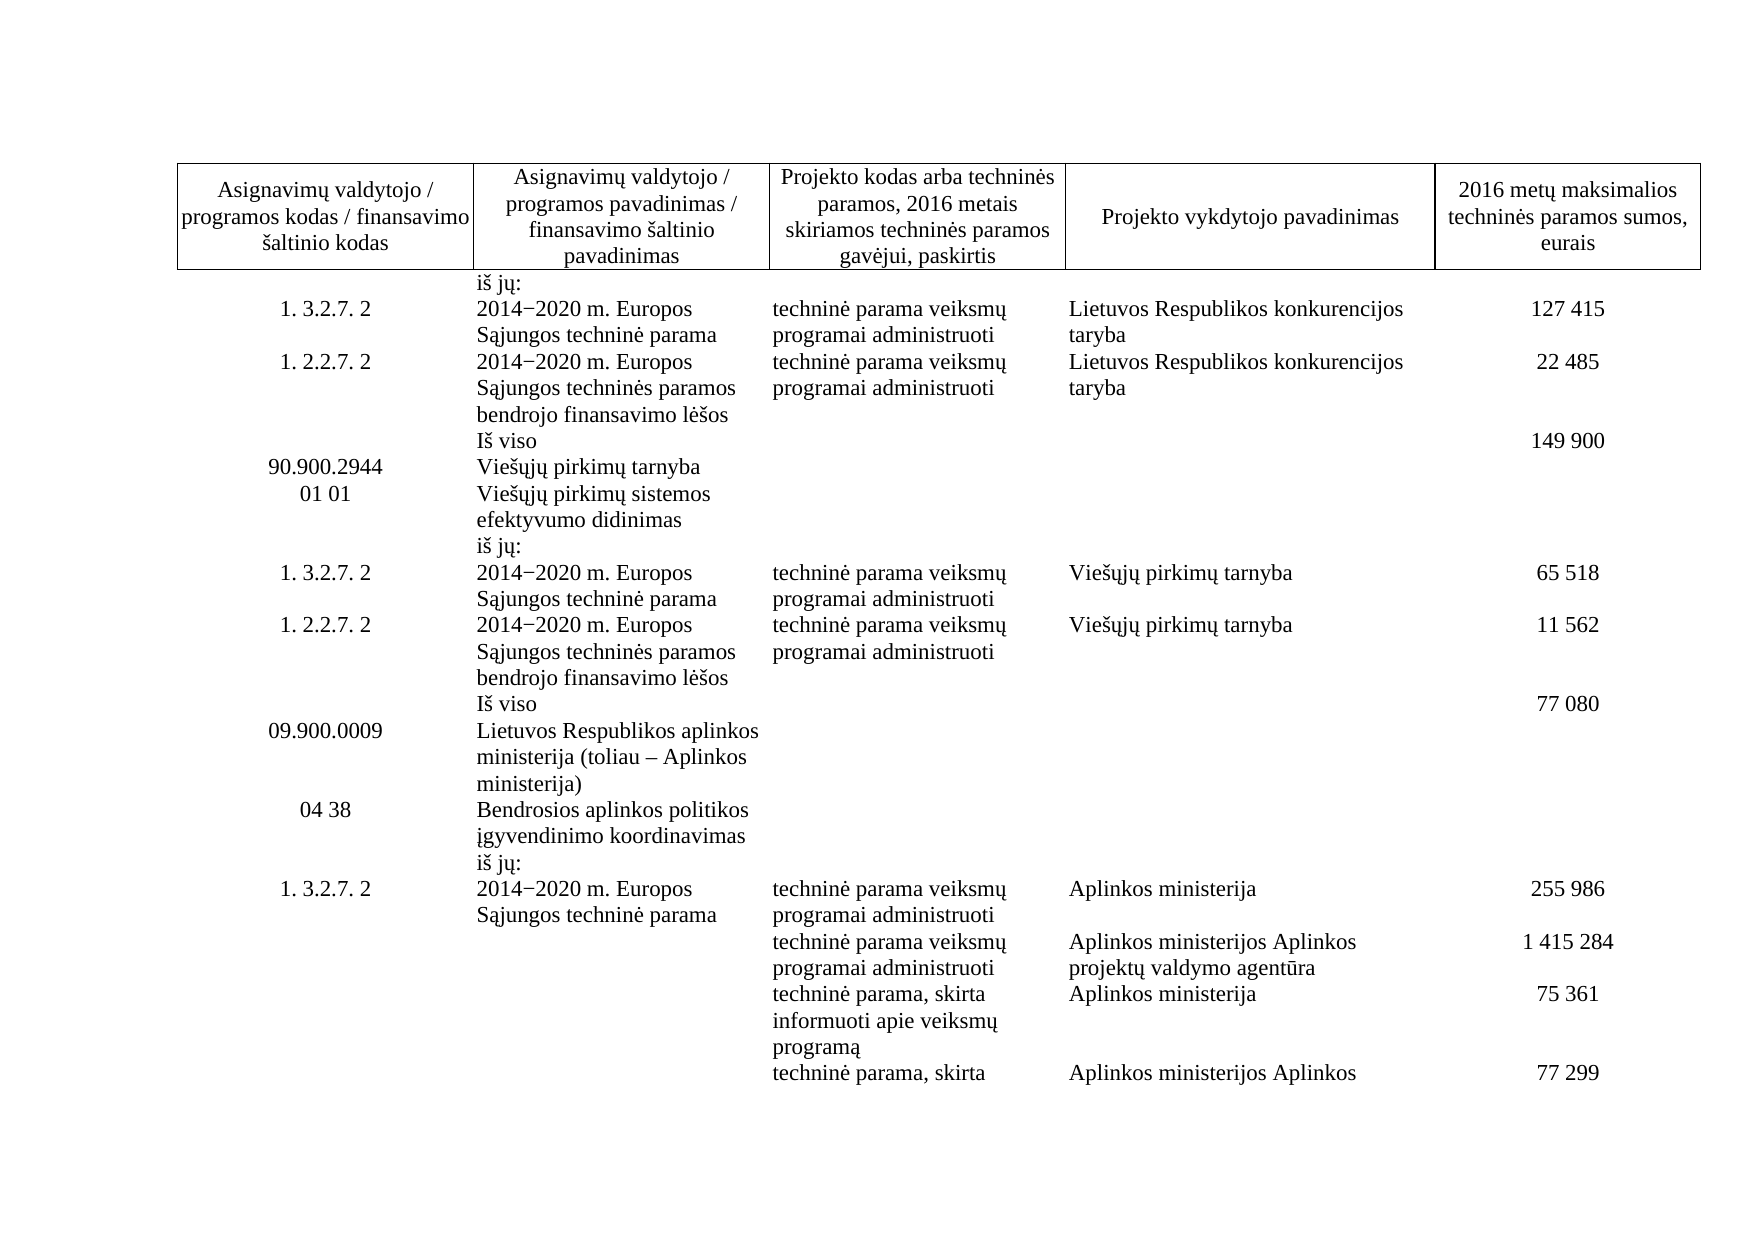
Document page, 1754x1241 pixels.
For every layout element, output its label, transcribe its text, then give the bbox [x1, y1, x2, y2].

table_cell 01 01 [177, 480, 473, 532]
table_cell Viešųjų pirkimų tarnyba [1066, 611, 1435, 691]
table_cell [1435, 717, 1701, 796]
table_cell Viešųjų pirkimų sistemos efektyvumo didinimas [474, 480, 769, 532]
table_cell [1066, 270, 1435, 295]
table_cell Aplinkos ministerijos Aplinkos [1066, 1060, 1435, 1086]
table_cell [1066, 796, 1435, 849]
table_cell 2014−2020 m. Europos Sąjungos techninė parama [474, 559, 769, 611]
table_cell [770, 427, 1066, 453]
table_cell 1 415 284 [1435, 928, 1701, 980]
table_cell 09.900.0009 [177, 717, 473, 796]
table_cell [770, 480, 1066, 532]
table_cell iš jų: [474, 270, 769, 295]
table_cell [177, 533, 473, 559]
table_cell [1066, 533, 1435, 559]
table_cell [770, 270, 1066, 295]
table_cell [1066, 453, 1435, 480]
table_cell 1. 3.2.7. 2 [177, 875, 473, 928]
table_cell iš jų: [474, 533, 769, 559]
table_cell techninė parama veiksmų programai administruoti [770, 559, 1066, 611]
table_cell [770, 796, 1066, 849]
table_cell techninė parama veiksmų programai administruoti [770, 875, 1066, 928]
table_cell Aplinkos ministerijos Aplinkos projektų valdymo agentūra [1066, 928, 1435, 980]
table_header 2016 metų maksimalios techninės paramos sumos, eurais [1436, 164, 1700, 269]
table_cell Lietuvos Respublikos aplinkos ministerija (toliau – Aplinkos ministerija) [474, 717, 769, 796]
table_header Asignavimų valdytojo / programos kodas / finansavimo šaltinio kodas [178, 164, 473, 269]
table_cell techninė parama veiksmų programai administruoti [770, 295, 1066, 348]
table_cell 77 299 [1435, 1060, 1701, 1086]
table_cell 77 080 [1435, 691, 1701, 717]
table_cell [1435, 270, 1701, 295]
table_cell [1435, 533, 1701, 559]
table_cell [1435, 480, 1701, 532]
table_cell techninė parama, skirta informuoti apie veiksmų programą [770, 980, 1066, 1059]
table_cell Lietuvos Respublikos konkurencijos taryba [1066, 295, 1435, 348]
table_cell techninė parama veiksmų programai administruoti [770, 348, 1066, 427]
table_cell [177, 1060, 473, 1086]
table_cell [770, 717, 1066, 796]
table_cell 04 38 [177, 796, 473, 849]
table_cell 1. 2.2.7. 2 [177, 611, 473, 691]
table_cell [177, 691, 473, 717]
table_cell [1435, 849, 1701, 875]
table_cell 127 415 [1435, 295, 1701, 348]
table_cell 11 562 [1435, 611, 1701, 691]
table_cell 2014−2020 m. Europos Sąjungos techninės paramos bendrojo finansavimo lėšos [474, 348, 769, 427]
table_cell [1435, 453, 1701, 480]
table_header Projekto kodas arba techninės paramos, 2016 metais skiriamos techninės paramos gavėjui, paskirtis [770, 164, 1065, 269]
table_cell 2014−2020 m. Europos Sąjungos techninė parama [474, 295, 769, 348]
table_cell [1435, 796, 1701, 849]
table_cell 75 361 [1435, 980, 1701, 1059]
table_cell [770, 533, 1066, 559]
table_cell [1066, 427, 1435, 453]
table_cell Iš viso [474, 691, 769, 717]
table_cell 1. 3.2.7. 2 [177, 295, 473, 348]
table_cell Iš viso [474, 427, 769, 453]
table_cell techninė parama, skirta [770, 1060, 1066, 1086]
table_cell Lietuvos Respublikos konkurencijos taryba [1066, 348, 1435, 427]
table_cell [1066, 849, 1435, 875]
table_cell 2014−2020 m. Europos Sąjungos techninė parama [474, 875, 769, 928]
table_cell techninė parama veiksmų programai administruoti [770, 611, 1066, 691]
table_cell 255 986 [1435, 875, 1701, 928]
table_cell 22 485 [1435, 348, 1701, 427]
table_cell 1. 2.2.7. 2 [177, 348, 473, 427]
table_cell [770, 453, 1066, 480]
table_cell 1. 3.2.7. 2 [177, 559, 473, 611]
table_cell Viešųjų pirkimų tarnyba [1066, 559, 1435, 611]
table_cell Bendrosios aplinkos politikos įgyvendinimo koordinavimas [474, 796, 769, 849]
table_cell [474, 928, 769, 980]
table_cell [1066, 480, 1435, 532]
table_cell [177, 849, 473, 875]
table_header Projekto vykdytojo pavadinimas [1066, 164, 1434, 269]
table_cell iš jų: [474, 849, 769, 875]
table_cell [177, 928, 473, 980]
table_cell 149 900 [1435, 427, 1701, 453]
table_cell 2014−2020 m. Europos Sąjungos techninės paramos bendrojo finansavimo lėšos [474, 611, 769, 691]
table_header Asignavimų valdytojo / programos pavadinimas / finansavimo šaltinio pavadinimas [474, 164, 769, 269]
table_cell [177, 270, 473, 295]
table_cell [474, 980, 769, 1059]
table_cell 90.900.2944 [177, 453, 473, 480]
table_cell Aplinkos ministerija [1066, 875, 1435, 928]
table_cell [1066, 691, 1435, 717]
table_cell [177, 427, 473, 453]
table_cell [177, 980, 473, 1059]
table_cell 65 518 [1435, 559, 1701, 611]
table_cell [770, 849, 1066, 875]
table_cell [474, 1060, 769, 1086]
table_cell [770, 691, 1066, 717]
table_cell techninė parama veiksmų programai administruoti [770, 928, 1066, 980]
table_cell Aplinkos ministerija [1066, 980, 1435, 1059]
table_cell Viešųjų pirkimų tarnyba [474, 453, 769, 480]
table_cell [1066, 717, 1435, 796]
